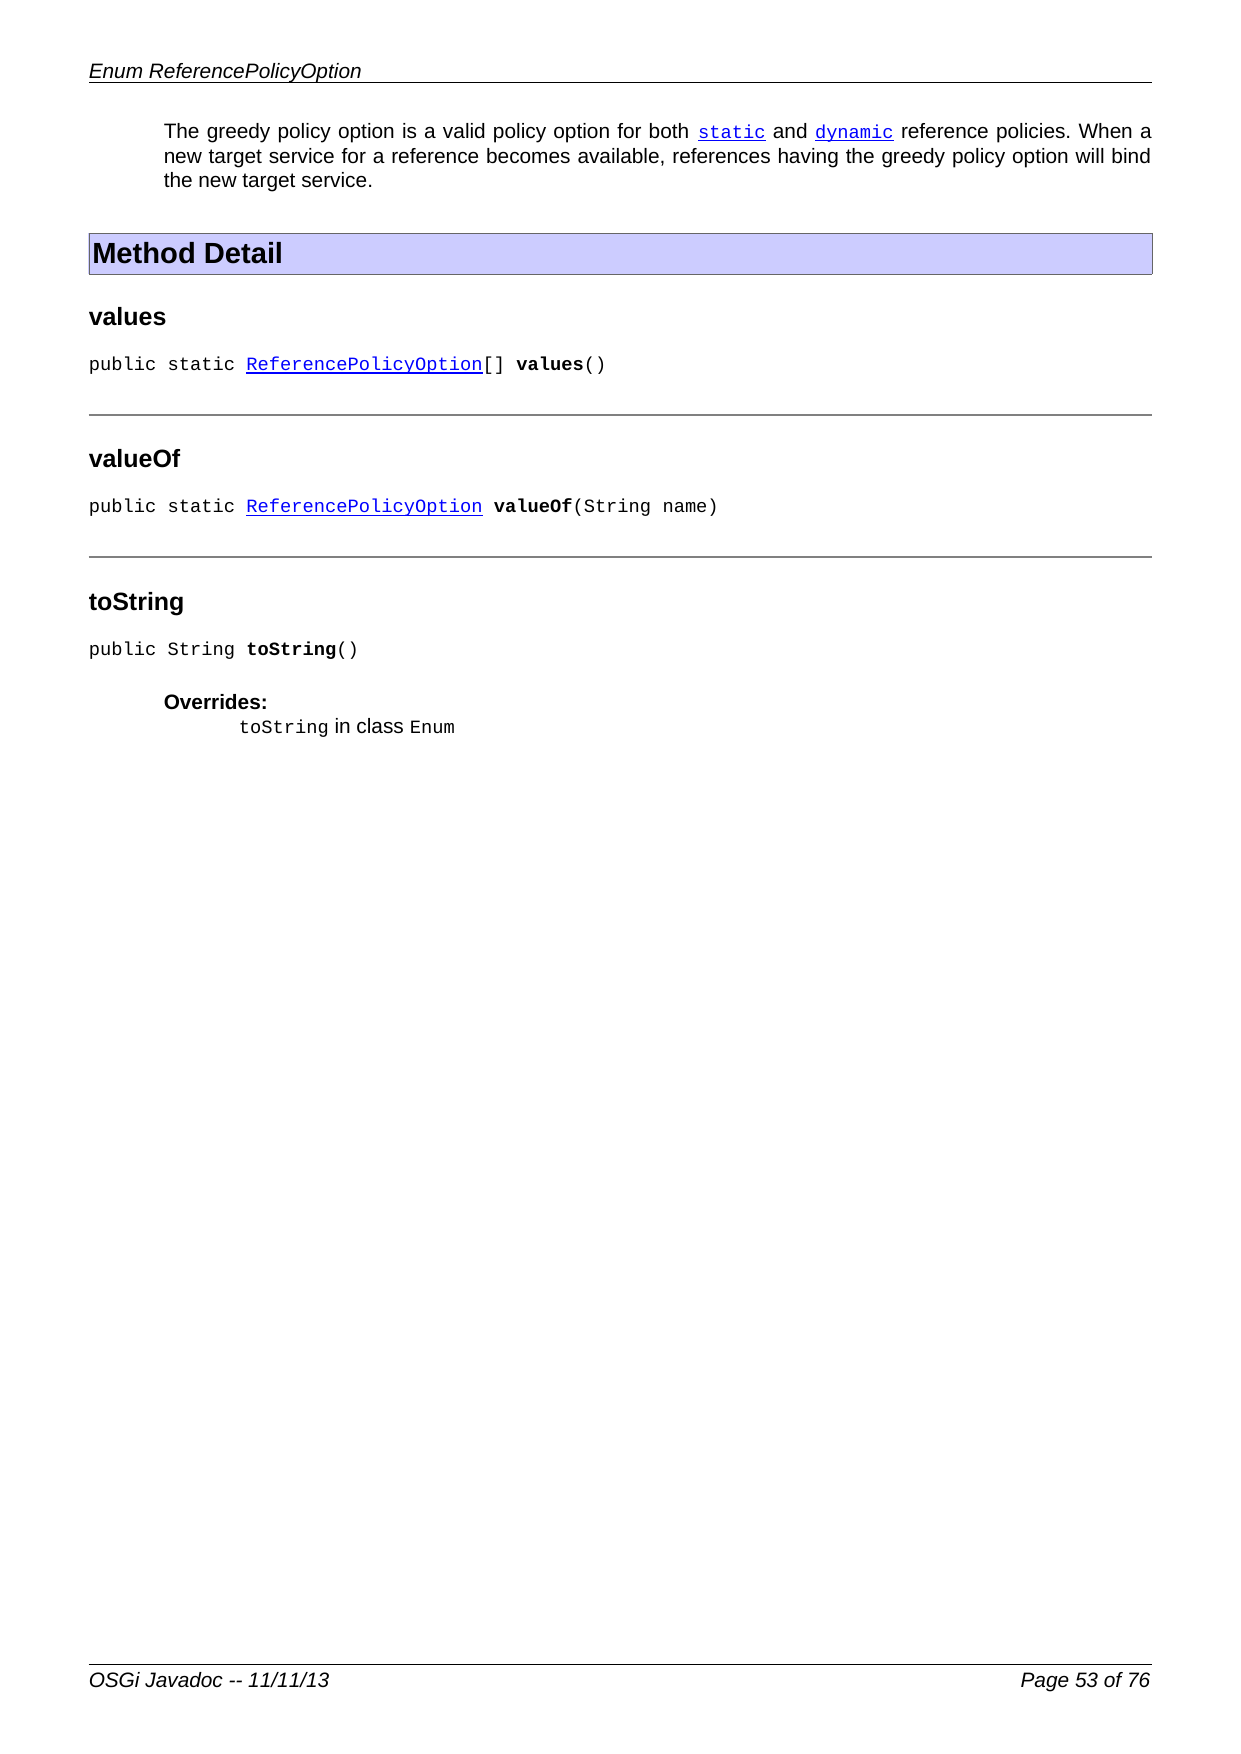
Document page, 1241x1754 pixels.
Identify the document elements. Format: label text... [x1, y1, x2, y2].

subtitle valueOf [88, 444, 1152, 473]
text The greedy policy option is a valid policy option for both static and dynamic reference policies. When a new target service for a reference becomes available, references having the greedy policy option will bind the new target service. [163, 118, 1152, 192]
text public String toString() [88, 640, 1152, 661]
subtitle Method Detail [90, 234, 1152, 274]
text Overrides: [163, 690, 1152, 714]
text toString in class Enum [238, 714, 1152, 739]
text public static ReferencePolicyOption valueOf(String name) [88, 497, 1152, 518]
subtitle toString [88, 587, 1152, 616]
subtitle values [88, 302, 1152, 331]
text public static ReferencePolicyOption[] values() [88, 355, 1152, 376]
